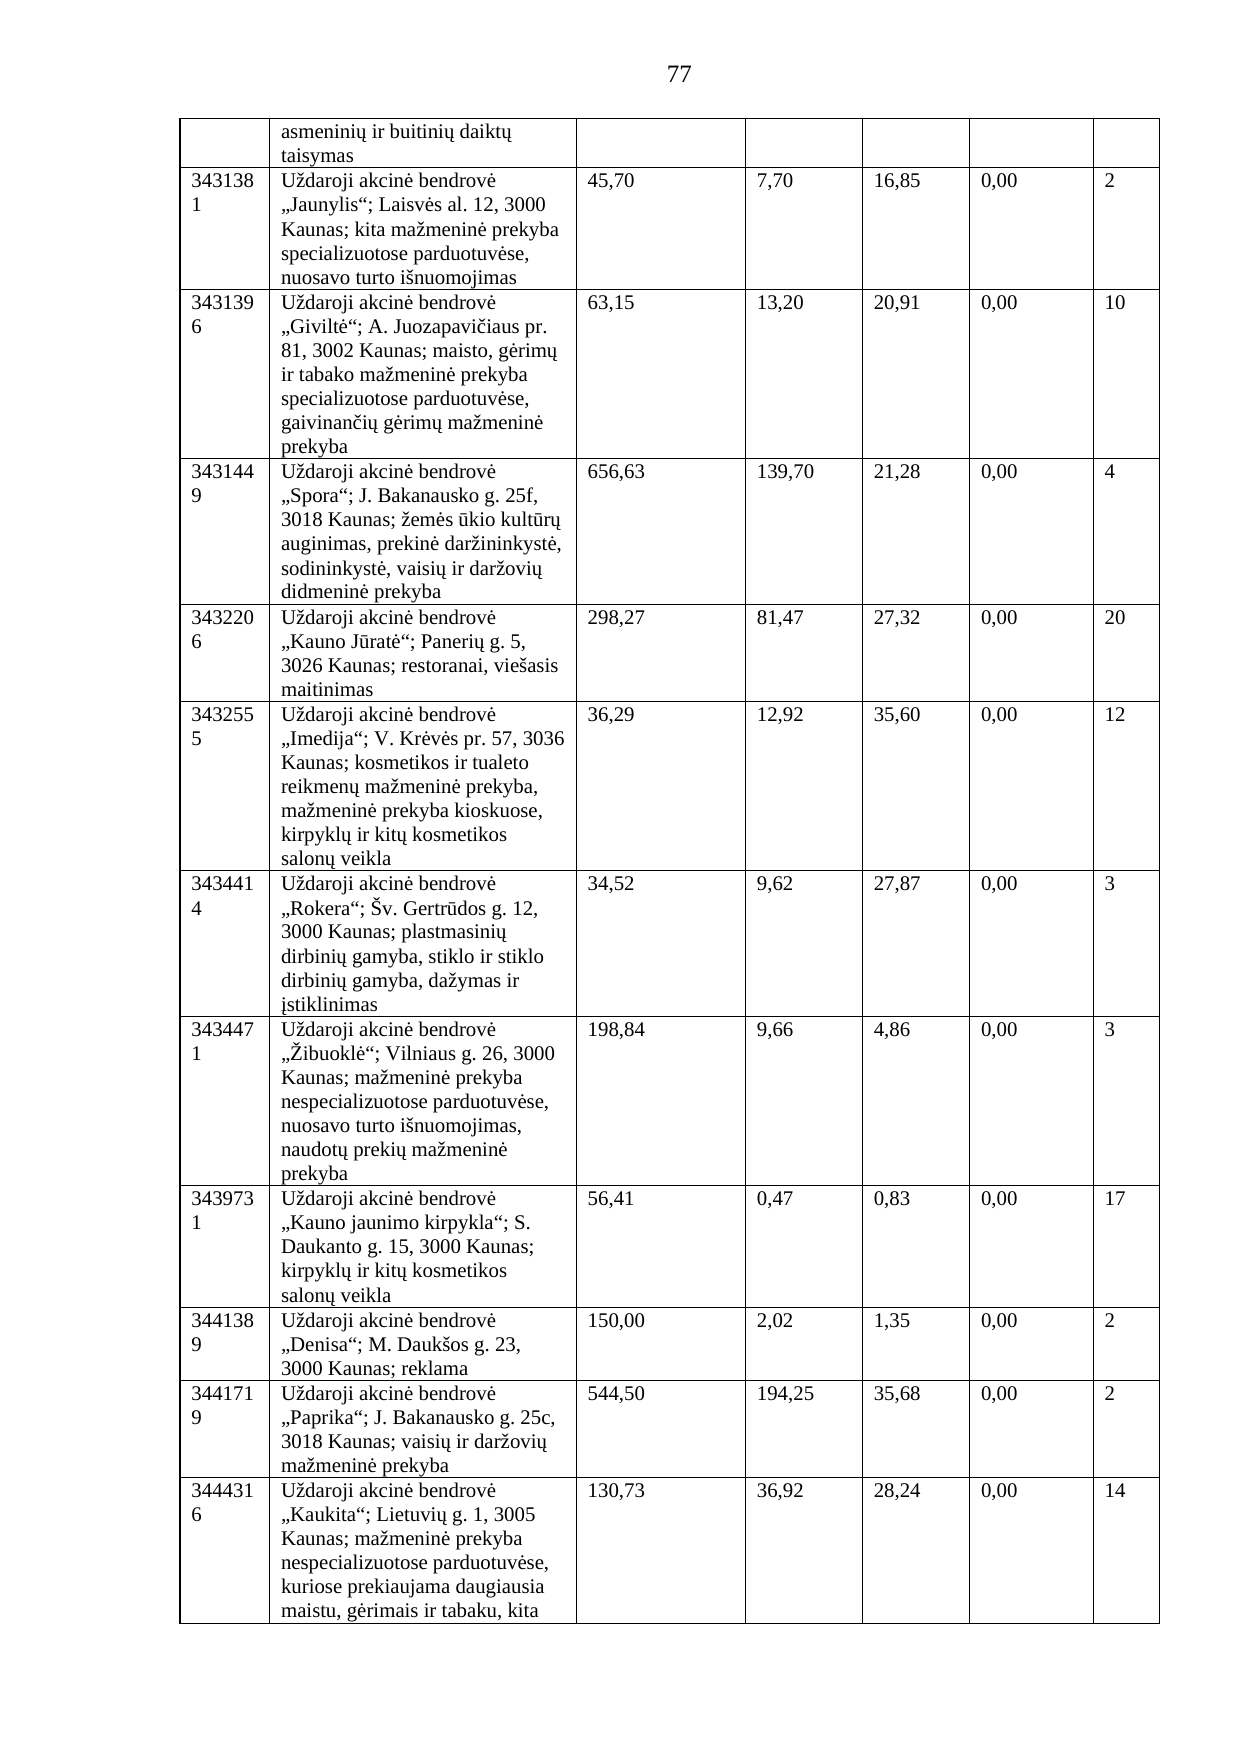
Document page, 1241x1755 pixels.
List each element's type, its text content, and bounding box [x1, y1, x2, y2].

table_cell [863, 119, 969, 167]
table_cell 130,73 [577, 1478, 745, 1622]
table_cell 3434414 [181, 871, 269, 1016]
table_cell 3432206 [181, 605, 269, 701]
table_cell 12,92 [746, 702, 862, 870]
table_cell 20 [1094, 605, 1159, 701]
table_cell 36,29 [577, 702, 745, 870]
table_cell 12 [1094, 702, 1159, 870]
table_cell [1189, 289, 1198, 458]
table_cell [1189, 1477, 1198, 1622]
table_cell [1160, 1477, 1189, 1622]
table_cell 2 [1094, 168, 1159, 289]
table_cell [1094, 119, 1159, 167]
table_cell 16,85 [863, 168, 969, 289]
table_cell 10 [1094, 290, 1159, 458]
table_cell 3 [1094, 871, 1159, 1016]
table_cell [1160, 289, 1189, 458]
table_cell [1189, 1380, 1198, 1477]
table_cell 0,00 [970, 702, 1093, 870]
table_cell [1160, 1016, 1189, 1185]
table_cell 194,25 [746, 1381, 862, 1477]
table_cell [1160, 870, 1189, 1016]
table_cell [1160, 1307, 1189, 1380]
table_cell Uždaroji akcinė bendrovė „Spora“; J. Bakanausko g. 25f, 3018 Kaunas; žemės ūkio kultūrų auginimas, prekinė daržininkystė, sodininkystė, vaisių ir daržovių didmeninė prekyba [270, 459, 576, 603]
table_cell [746, 119, 862, 167]
table_cell Uždaroji akcinė bendrovė „Paprika“; J. Bakanausko g. 25c, 3018 Kaunas; vaisių ir daržovių mažmeninė prekyba [270, 1381, 576, 1477]
table_cell 0,00 [970, 1017, 1093, 1185]
table_cell 3439731 [181, 1186, 269, 1307]
table_cell Uždaroji akcinė bendrovė „Denisa“; M. Daukšos g. 23, 3000 Kaunas; reklama [270, 1308, 576, 1380]
table_cell 3431396 [181, 290, 269, 458]
table_cell [1189, 118, 1198, 167]
table_cell 7,70 [746, 168, 862, 289]
table_cell 35,60 [863, 702, 969, 870]
table_cell 0,00 [970, 459, 1093, 603]
table_cell 28,24 [863, 1478, 969, 1622]
table_cell [181, 119, 269, 167]
table_cell [1160, 1380, 1189, 1477]
table_cell Uždaroji akcinė bendrovė „Kauno Jūratė“; Panerių g. 5, 3026 Kaunas; restoranai, viešasis maitinimas [270, 605, 576, 701]
table_cell 3431449 [181, 459, 269, 603]
table_cell [1189, 458, 1198, 603]
table_cell [1160, 604, 1189, 701]
table_cell [1189, 1307, 1198, 1380]
table_cell 81,47 [746, 605, 862, 701]
table_cell 150,00 [577, 1308, 745, 1380]
table_cell 0,00 [970, 871, 1093, 1016]
table_cell 0,00 [970, 1478, 1093, 1622]
table_cell 35,68 [863, 1381, 969, 1477]
table_cell Uždaroji akcinė bendrovė „Žibuoklė“; Vilniaus g. 26, 3000 Kaunas; mažmeninė prekyba nespecializuotose parduotuvėse, nuosavo turto išnuomojimas, naudotų prekių mažmeninė prekyba [270, 1017, 576, 1185]
table_cell 27,87 [863, 871, 969, 1016]
table_cell [1189, 1185, 1198, 1307]
table_cell [577, 119, 745, 167]
table_cell [1189, 870, 1198, 1016]
table_cell 9,66 [746, 1017, 862, 1185]
table_cell 139,70 [746, 459, 862, 603]
table_cell 3434471 [181, 1017, 269, 1185]
table_cell Uždaroji akcinė bendrovė „Jaunylis“; Laisvės al. 12, 3000 Kaunas; kita mažmeninė prekyba specializuotose parduotuvėse, nuosavo turto išnuomojimas [270, 168, 576, 289]
table_cell [1160, 167, 1189, 289]
table_cell Uždaroji akcinė bendrovė „Rokera“; Šv. Gertrūdos g. 12, 3000 Kaunas; plastmasinių dirbinių gamyba, stiklo ir stiklo dirbinių gamyba, dažymas ir įstiklinimas [270, 871, 576, 1016]
table_cell 13,20 [746, 290, 862, 458]
table_cell 0,00 [970, 1381, 1093, 1477]
table_cell 27,32 [863, 605, 969, 701]
table_cell 0,00 [970, 605, 1093, 701]
table_cell Uždaroji akcinė bendrovė „Kaukita“; Lietuvių g. 1, 3005 Kaunas; mažmeninė prekyba nespecializuotose parduotuvėse, kuriose prekiaujama daugiausia maistu, gėrimais ir tabaku, kita [270, 1478, 576, 1622]
table_cell 4,86 [863, 1017, 969, 1185]
table_cell Uždaroji akcinė bendrovė „Giviltė“; A. Juozapavičiaus pr. 81, 3002 Kaunas; maisto, gėrimų ir tabako mažmeninė prekyba specializuotose parduotuvėse, gaivinančių gėrimų mažmeninė prekyba [270, 290, 576, 458]
table_cell [1160, 458, 1189, 603]
table_cell 36,92 [746, 1478, 862, 1622]
table_cell 3431381 [181, 168, 269, 289]
table_cell 2 [1094, 1381, 1159, 1477]
table_cell Uždaroji akcinė bendrovė „Kauno jaunimo kirpykla“; S. Daukanto g. 15, 3000 Kaunas; kirpyklų ir kitų kosmetikos salonų veikla [270, 1186, 576, 1307]
table_cell 56,41 [577, 1186, 745, 1307]
table_cell [1189, 701, 1198, 870]
table_cell 17 [1094, 1186, 1159, 1307]
table_cell 9,62 [746, 871, 862, 1016]
table_cell 20,91 [863, 290, 969, 458]
table_cell [1160, 701, 1189, 870]
table_cell 0,00 [970, 1308, 1093, 1380]
table_cell 3444316 [181, 1478, 269, 1622]
table_cell 0,00 [970, 290, 1093, 458]
table_cell 3441719 [181, 1381, 269, 1477]
table_cell 3441389 [181, 1308, 269, 1380]
table_cell [1189, 167, 1198, 289]
table_cell 198,84 [577, 1017, 745, 1185]
table_cell 34,52 [577, 871, 745, 1016]
table_cell [970, 119, 1093, 167]
table_cell 21,28 [863, 459, 969, 603]
table_cell 3 [1094, 1017, 1159, 1185]
table_cell [1189, 604, 1198, 701]
table_cell 0,47 [746, 1186, 862, 1307]
table_cell 63,15 [577, 290, 745, 458]
table_cell [1189, 1016, 1198, 1185]
table_cell 0,00 [970, 1186, 1093, 1307]
table_cell 14 [1094, 1478, 1159, 1622]
table_cell [1160, 1185, 1189, 1307]
table_cell 1,35 [863, 1308, 969, 1380]
table_cell Uždaroji akcinė bendrovė „Imedija“; V. Krėvės pr. 57, 3036 Kaunas; kosmetikos ir tualeto reikmenų mažmeninė prekyba, mažmeninė prekyba kioskuose, kirpyklų ir kitų kosmetikos salonų veikla [270, 702, 576, 870]
table_cell 4 [1094, 459, 1159, 603]
table_cell 2,02 [746, 1308, 862, 1380]
table_cell 45,70 [577, 168, 745, 289]
table_cell 298,27 [577, 605, 745, 701]
table_cell [1160, 118, 1189, 167]
table_cell 656,63 [577, 459, 745, 603]
table_cell 3432555 [181, 702, 269, 870]
table_cell 544,50 [577, 1381, 745, 1477]
table_cell 0,83 [863, 1186, 969, 1307]
table_cell 2 [1094, 1308, 1159, 1380]
table_cell 0,00 [970, 168, 1093, 289]
table_cell asmeninių ir buitinių daiktų taisymas [270, 119, 576, 167]
